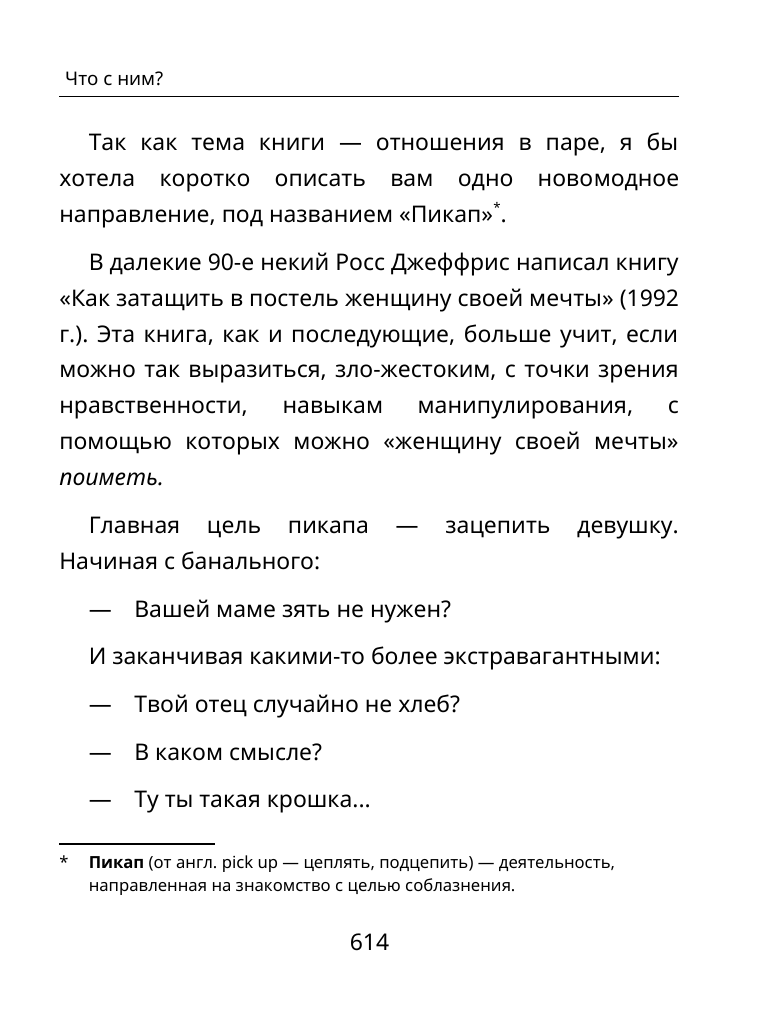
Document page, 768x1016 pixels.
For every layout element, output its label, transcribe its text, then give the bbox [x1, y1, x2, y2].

list Вашей маме зять не нужен? [59, 593, 679, 624]
text Главная цель пикапа — зацепить девушку. Начиная с банального: [59, 509, 679, 576]
text В далекие 90-е некий Росс Джеффрис написал книгу «Как затащить в постель женщину своей мечты» (1992 г.). Эта книга, как и последующие, больше учит, если можно так выразиться, зло-жестоким, с точки зрения нравственности, навыкам манипулирования, с помощью которых можно «женщину своей мечты» поиметь. [59, 246, 679, 492]
text Так как тема книги — отношения в паре, я бы хотела коротко описать вам одно новомодное направление, под названием «Пикап». [59, 126, 679, 229]
list Твой отец случайно не хлеб? [59, 688, 679, 719]
text И заканчивая какими-то более экстравагантными: [59, 640, 679, 672]
list В каком смысле? [59, 736, 679, 767]
text Пикап (от англ. pick up — цеплять, подцепить) — деятельность, направленная на знакомство с целью соблазнения. [59, 851, 679, 896]
list Ту ты такая крошка... [59, 783, 679, 815]
